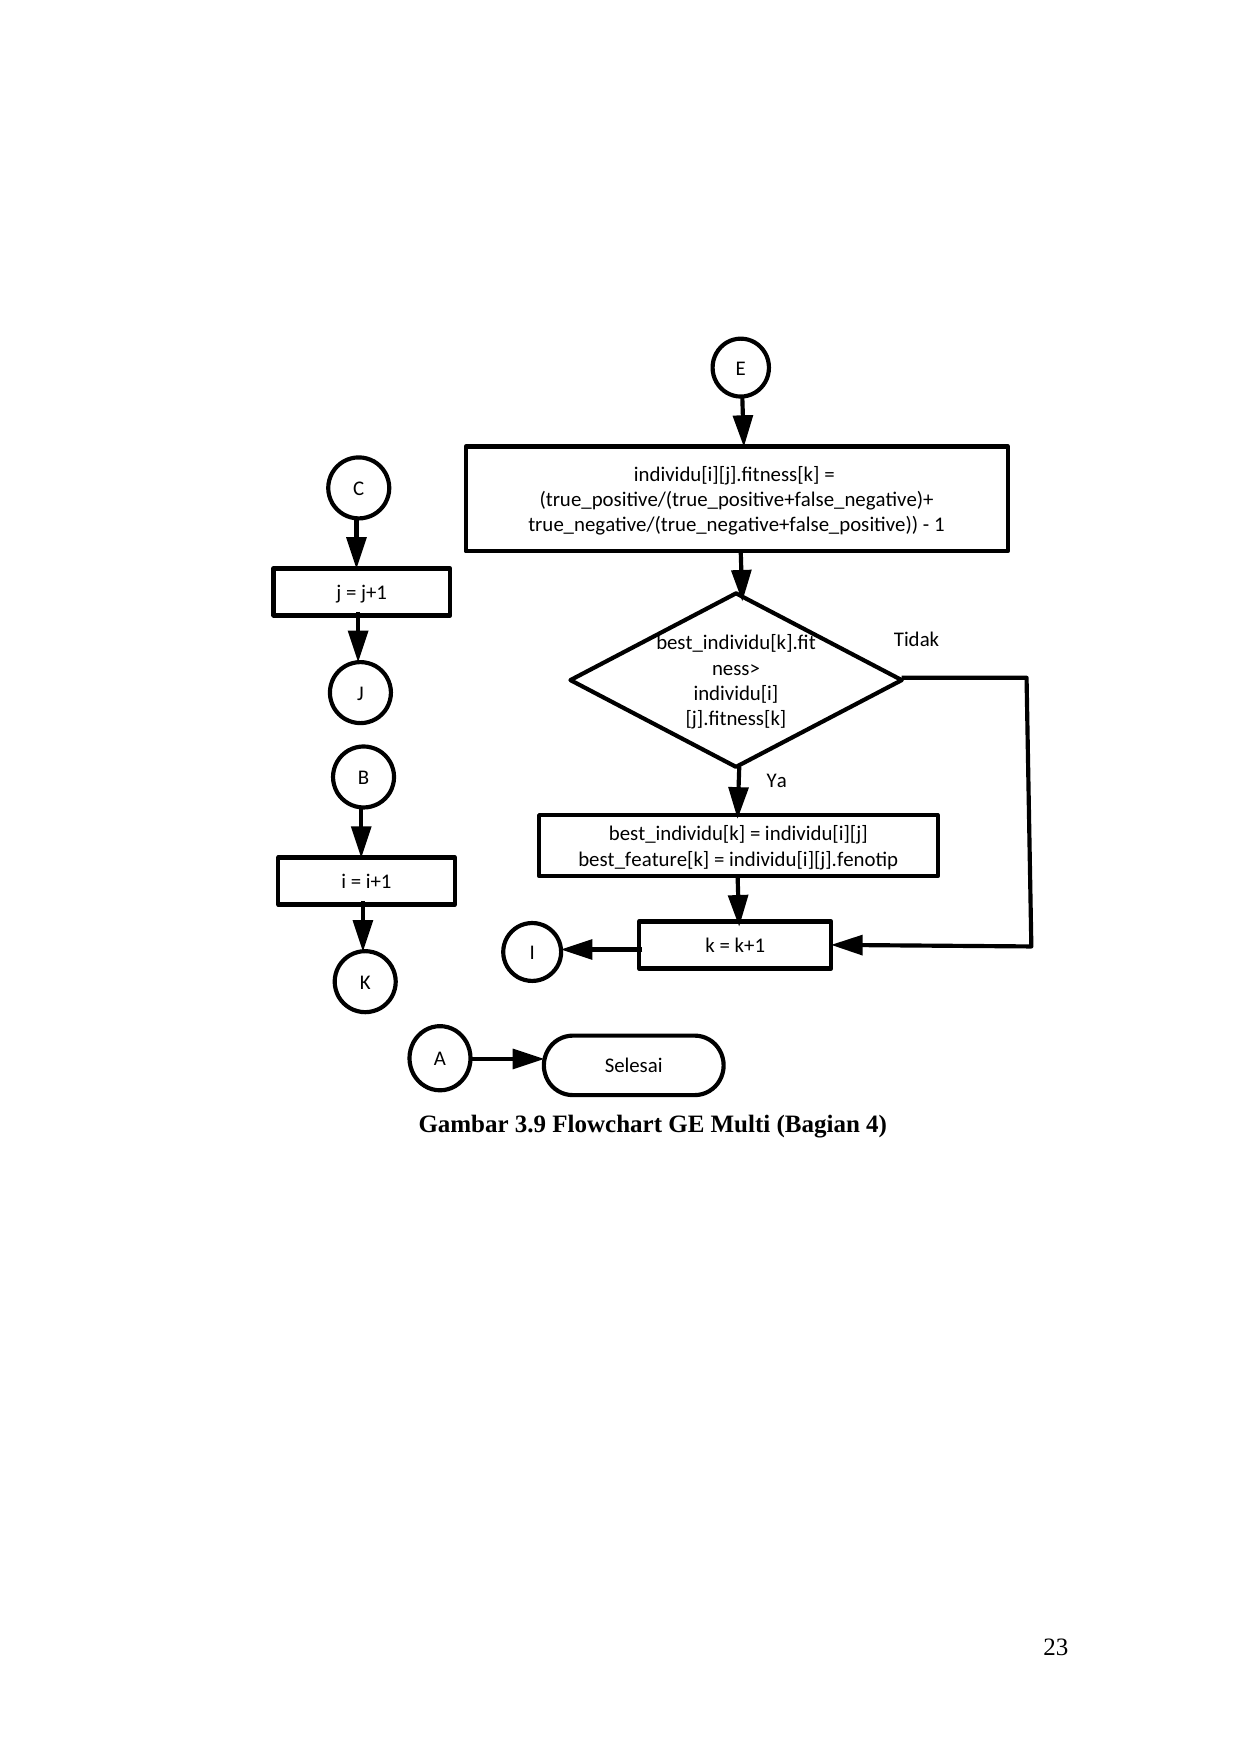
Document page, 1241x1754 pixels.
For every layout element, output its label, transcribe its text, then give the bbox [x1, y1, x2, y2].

text Gambar 3.9 Flowchart GE Multi (Bagian 4) [236, 1109, 1068, 1181]
